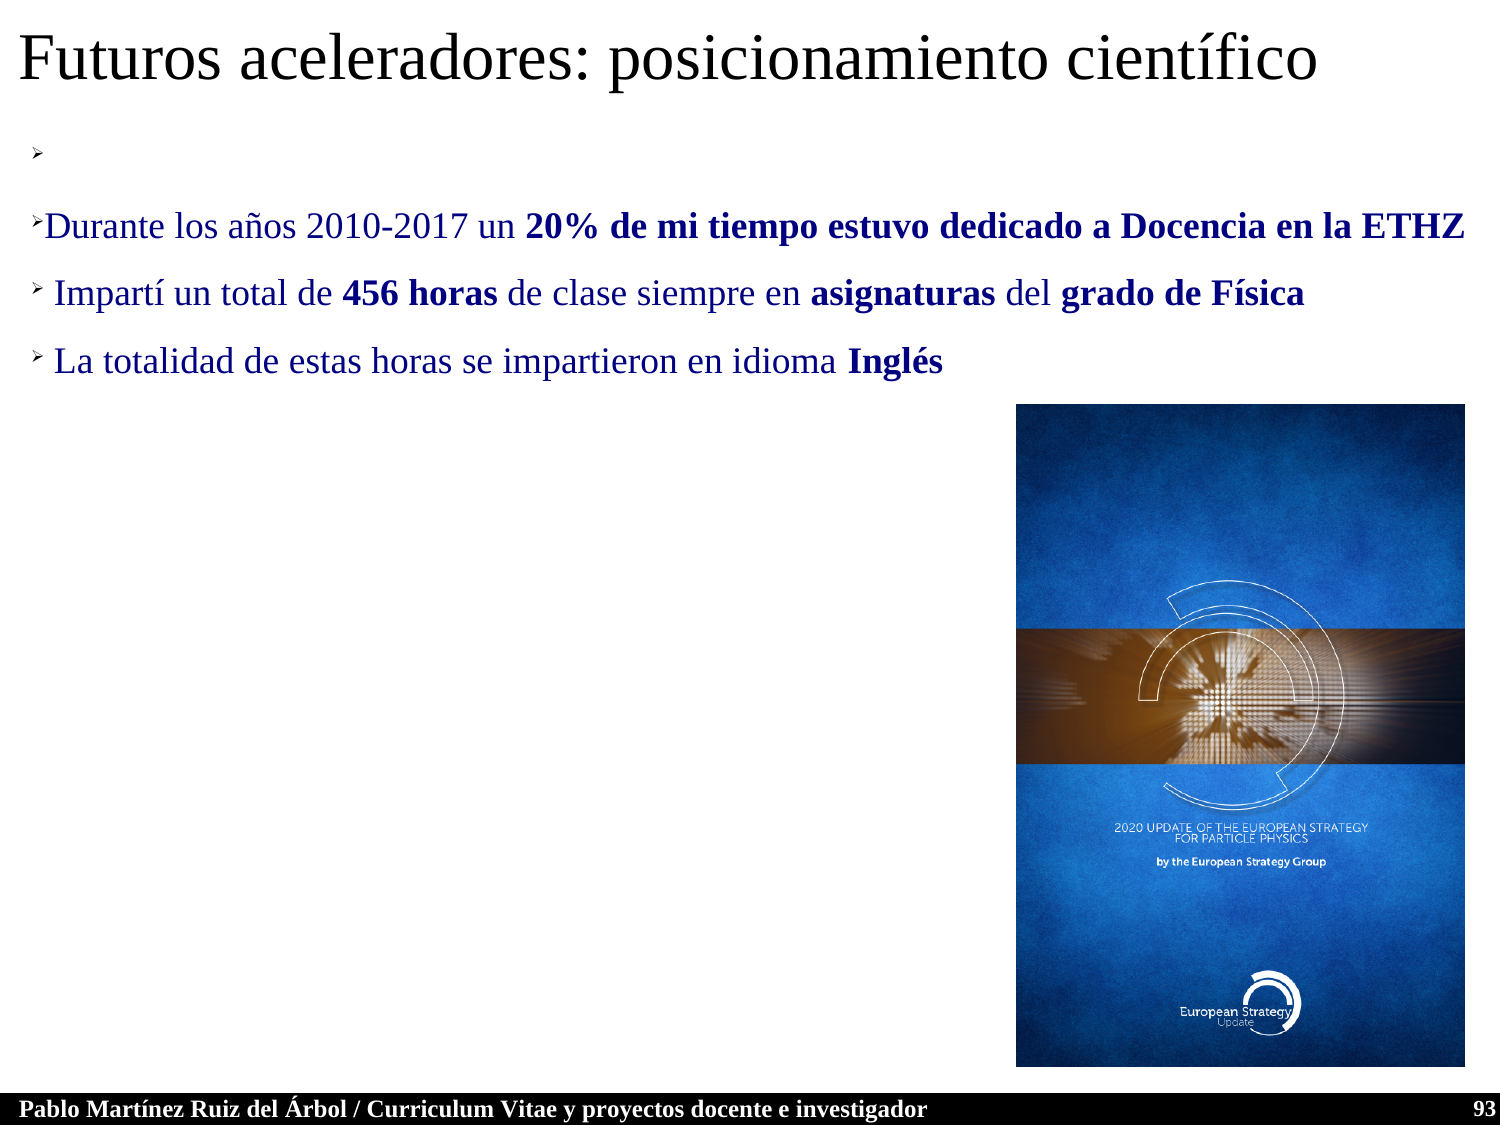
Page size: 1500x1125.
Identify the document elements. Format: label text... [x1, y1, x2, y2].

text_box Futuros aceleradores: posicionamiento científico [0, 3, 1366, 111]
text_box Durante los años 2010-2017 un 20% de mi tiempo estuvo dedicado a Docencia en la ETHZ Impartí un total de 456 horas de clase siempre en asignaturas del grado de Física La totalidad de estas horas se impartieron en idioma Inglés [11, 98, 1500, 279]
picture [1016, 404, 1465, 1068]
